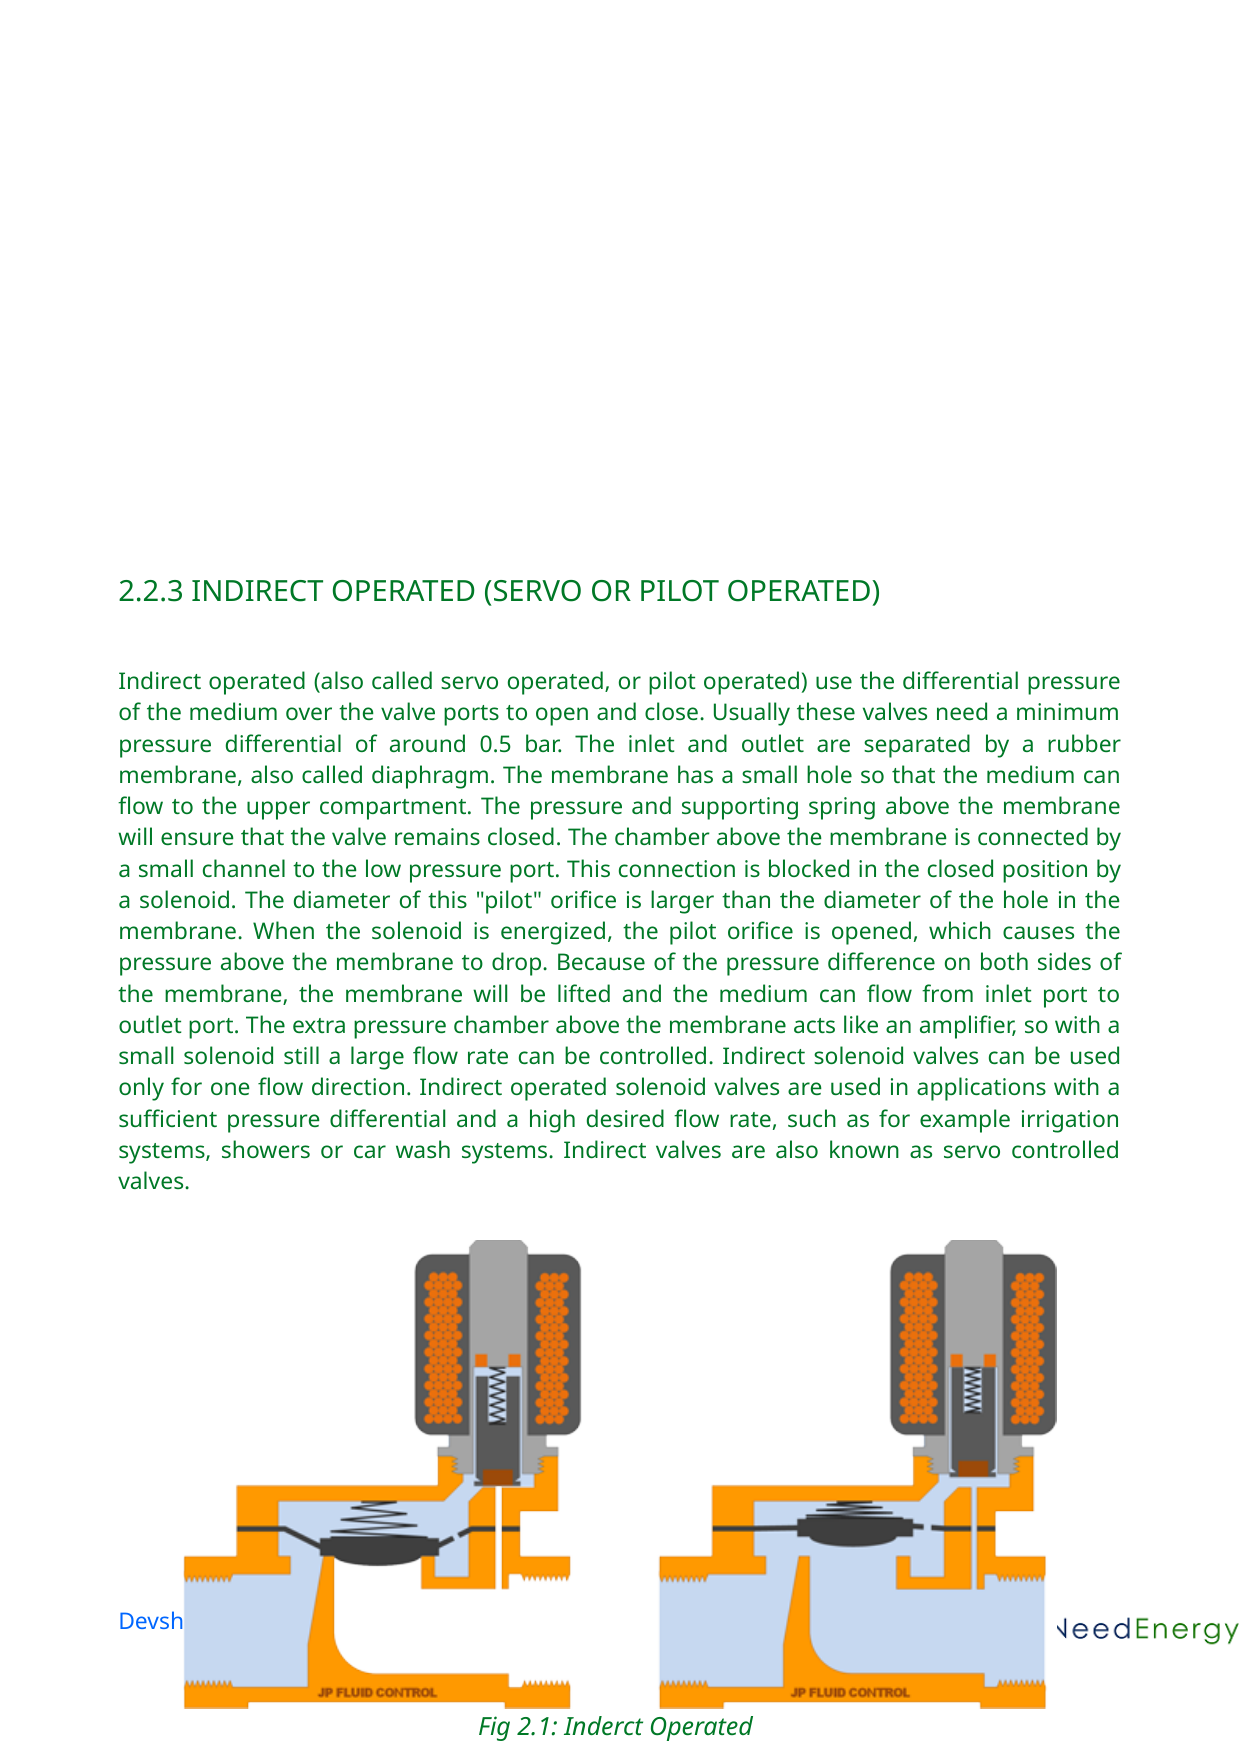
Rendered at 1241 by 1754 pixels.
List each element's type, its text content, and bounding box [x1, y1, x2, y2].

text Fig 2.1: Inderct Operated [183, 1709, 1057, 1743]
subtitle 2.2.3 INDIRECT OPERATED (SERVO OR PILOT OPERATED) [118, 570, 1122, 610]
text Indirect operated (also called servo operated, or pilot operated) use the differential pressure of the medium over the valve ports to open and close. Usually these valves need a minimum pressure differential of around 0.5 bar. The inlet and outlet are separated by a rubber membrane, also called diaphragm. The membrane has a small hole so that the medium can flow to the upper compartment. The pressure and supporting spring above the membrane will ensure that the valve remains closed. The chamber above the membrane is connected by a small channel to the low pressure port. This connection is blocked in the closed position by a solenoid. The diameter of this "pilot" orifice is larger than the diameter of the hole in the membrane. When the solenoid is energized, the pilot orifice is opened, which causes the pressure above the membrane to drop. Because of the pressure difference on both sides of the membrane, the membrane will be lifted and the medium can flow from inlet port to outlet port. The extra pressure chamber above the membrane acts like an amplifier, so with a small solenoid still a large flow rate can be controlled. Indirect solenoid valves can be used only for one flow direction. Indirect operated solenoid valves are used in applications with a sufficient pressure differential and a high desired flow rate, such as for example irrigation systems, showers or car wash systems. Indirect valves are also known as servo controlled valves. [118, 665, 1122, 1196]
picture [183, 1240, 1241, 1709]
